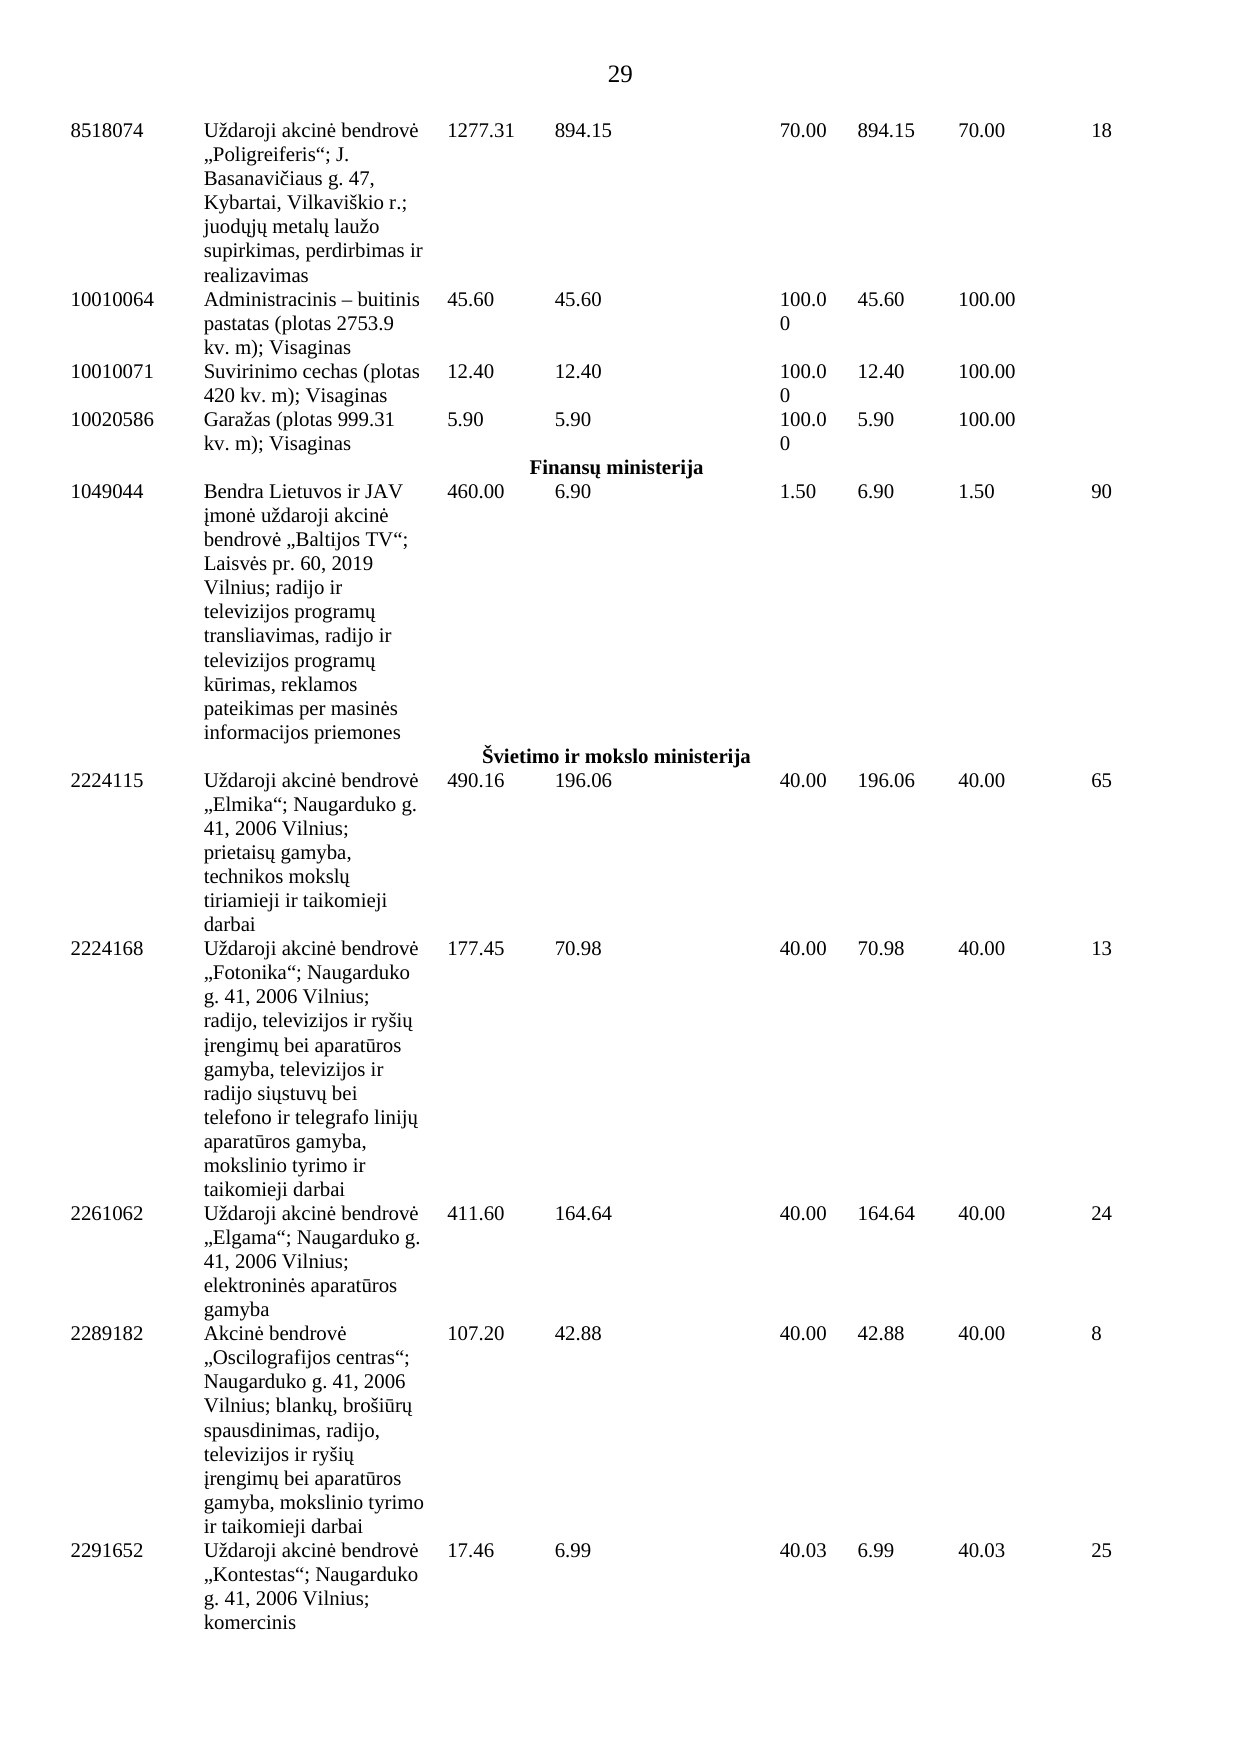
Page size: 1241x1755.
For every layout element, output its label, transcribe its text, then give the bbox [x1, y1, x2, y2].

table_cell 45.60 [543, 287, 768, 359]
table_cell 8 [1080, 1321, 1174, 1538]
table_cell 12.40 [846, 359, 947, 407]
table_cell 65 [1080, 768, 1174, 936]
table_cell 6.99 [543, 1538, 768, 1634]
table_cell 2224168 [59, 936, 192, 1201]
table_cell 40.00 [768, 768, 846, 936]
table_cell 490.16 [436, 768, 543, 936]
table_cell 24 [1080, 1201, 1174, 1321]
table_cell 100.00 [768, 407, 846, 455]
table_cell [1080, 407, 1174, 455]
table_cell 45.60 [846, 287, 947, 359]
table_cell 17.46 [436, 1538, 543, 1634]
table_cell 10010071 [59, 359, 192, 407]
table_cell 100.00 [768, 287, 846, 359]
table_cell Uždaroji akcinė bendrovė „Elgama“; Naugarduko g. 41, 2006 Vilnius; elektroninės aparatūros gamyba [192, 1201, 436, 1321]
table_cell 5.90 [846, 407, 947, 455]
table_cell 164.64 [543, 1201, 768, 1321]
table_cell 5.90 [436, 407, 543, 455]
table_cell Suvirinimo cechas (plotas 420 kv. m); Visaginas [192, 359, 436, 407]
table_cell 42.88 [846, 1321, 947, 1538]
table_cell 8518074 [59, 118, 192, 287]
table_cell 10020586 [59, 407, 192, 455]
table_cell [1080, 287, 1174, 359]
table_cell 196.06 [543, 768, 768, 936]
table_cell 12.40 [543, 359, 768, 407]
table_cell Akcinė bendrovė „Oscilografijos centras“; Naugarduko g. 41, 2006 Vilnius; blankų, brošiūrų spausdinimas, radijo, televizijos ir ryšių įrengimų bei aparatūros gamyba, mokslinio tyrimo ir taikomieji darbai [192, 1321, 436, 1538]
table_cell 45.60 [436, 287, 543, 359]
table_cell 25 [1080, 1538, 1174, 1634]
table_cell 100.00 [947, 287, 1080, 359]
table_cell 40.00 [768, 1201, 846, 1321]
table_cell 40.00 [768, 1321, 846, 1538]
table_cell 6.99 [846, 1538, 947, 1634]
table_cell 177.45 [436, 936, 543, 1201]
table_cell 1277.31 [436, 118, 543, 287]
table_cell 42.88 [543, 1321, 768, 1538]
table_cell 12.40 [436, 359, 543, 407]
table_cell Uždaroji akcinė bendrovė „Elmika“; Naugarduko g. 41, 2006 Vilnius; prietaisų gamyba, technikos mokslų tiriamieji ir taikomieji darbai [192, 768, 436, 936]
table_cell Švietimo ir mokslo ministerija [59, 744, 1174, 768]
table_cell 2261062 [59, 1201, 192, 1321]
table_cell 70.00 [947, 118, 1080, 287]
table_cell 70.98 [543, 936, 768, 1201]
table_cell 894.15 [543, 118, 768, 287]
table_cell 1.50 [947, 479, 1080, 744]
table_cell 40.03 [947, 1538, 1080, 1634]
table_cell 40.00 [947, 1201, 1080, 1321]
table_cell 411.60 [436, 1201, 543, 1321]
table_cell 40.00 [947, 1321, 1080, 1538]
table_cell Uždaroji akcinė bendrovė „Kontestas“; Naugarduko g. 41, 2006 Vilnius; komercinis [192, 1538, 436, 1634]
table_cell Administracinis – buitinis pastatas (plotas 2753.9 kv. m); Visaginas [192, 287, 436, 359]
table_cell Garažas (plotas 999.31 kv. m); Visaginas [192, 407, 436, 455]
table_cell 460.00 [436, 479, 543, 744]
table_cell 1.50 [768, 479, 846, 744]
table_cell Uždaroji akcinė bendrovė „Poligreiferis“; J. Basanavičiaus g. 47, Kybartai, Vilkaviškio r.; juodųjų metalų laužo supirkimas, perdirbimas ir realizavimas [192, 118, 436, 287]
table_cell 70.00 [768, 118, 846, 287]
table_cell Bendra Lietuvos ir JAV įmonė uždaroji akcinė bendrovė „Baltijos TV“; Laisvės pr. 60, 2019 Vilnius; radijo ir televizijos programų transliavimas, radijo ir televizijos programų kūrimas, reklamos pateikimas per masinės informacijos priemones [192, 479, 436, 744]
table_cell 10010064 [59, 287, 192, 359]
table_cell 40.03 [768, 1538, 846, 1634]
table_cell 2289182 [59, 1321, 192, 1538]
table_cell 90 [1080, 479, 1174, 744]
table_cell 40.00 [947, 936, 1080, 1201]
table_cell 196.06 [846, 768, 947, 936]
table_cell 13 [1080, 936, 1174, 1201]
table_cell 6.90 [846, 479, 947, 744]
table_cell 1049044 [59, 479, 192, 744]
table_cell Uždaroji akcinė bendrovė „Fotonika“; Naugarduko g. 41, 2006 Vilnius; radijo, televizijos ir ryšių įrengimų bei aparatūros gamyba, televizijos ir radijo siųstuvų bei telefono ir telegrafo linijų aparatūros gamyba, mokslinio tyrimo ir taikomieji darbai [192, 936, 436, 1201]
table_cell 18 [1080, 118, 1174, 287]
table_cell 2291652 [59, 1538, 192, 1634]
table_cell 100.00 [947, 359, 1080, 407]
table_cell [1080, 359, 1174, 407]
table_cell 107.20 [436, 1321, 543, 1538]
table_cell 100.00 [768, 359, 846, 407]
table_cell 894.15 [846, 118, 947, 287]
table_cell Finansų ministerija [59, 455, 1174, 479]
table_cell 100.00 [947, 407, 1080, 455]
table_cell 70.98 [846, 936, 947, 1201]
table_cell 40.00 [947, 768, 1080, 936]
table_cell 164.64 [846, 1201, 947, 1321]
table_cell 40.00 [768, 936, 846, 1201]
table_cell 5.90 [543, 407, 768, 455]
table_cell 2224115 [59, 768, 192, 936]
table_cell 6.90 [543, 479, 768, 744]
